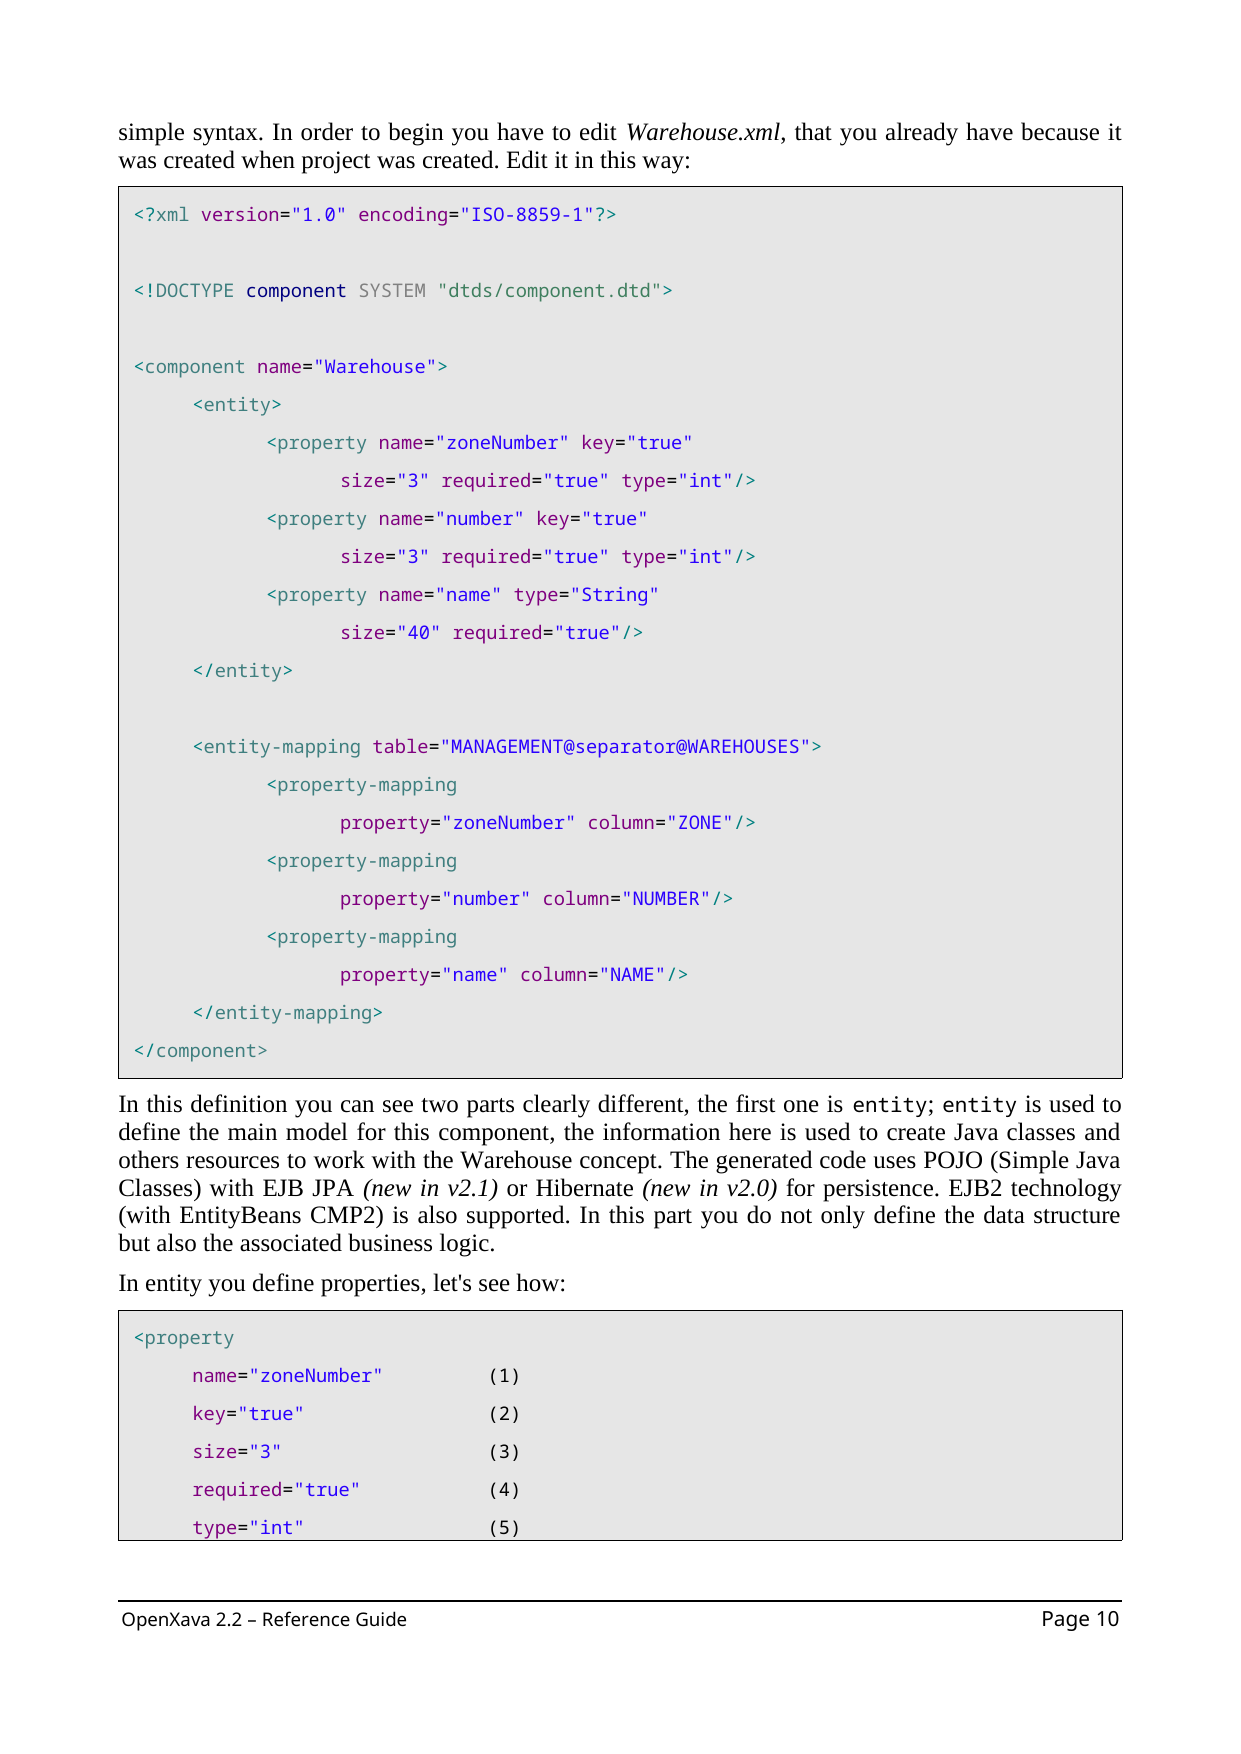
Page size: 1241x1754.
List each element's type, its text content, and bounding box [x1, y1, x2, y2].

text size="3" (3) [119, 1424, 1122, 1462]
text size="3" required="true" type="int"/> [119, 452, 1122, 490]
text property="number" column="NUMBER"/> [119, 870, 1122, 908]
text </entity> [119, 642, 1122, 680]
text <component name="Warehouse"> [119, 338, 1122, 376]
text name="zoneNumber" (1) [119, 1348, 1122, 1386]
text <property-mapping [119, 908, 1122, 946]
text <property [119, 1311, 1122, 1348]
text size="40" required="true"/> [119, 604, 1122, 642]
text <property name="number" key="true" [119, 490, 1122, 528]
text </entity-mapping> [119, 984, 1122, 1022]
text <?xml version="1.0" encoding="ISO-8859-1"?> [119, 187, 1122, 224]
text <property name="name" type="String" [119, 566, 1122, 604]
text <entity-mapping table="MANAGEMENT@separator@WAREHOUSES"> [119, 718, 1122, 756]
text <property-mapping [119, 756, 1122, 794]
text simple syntax. In order to begin you have to edit Warehouse.xml, that you already have because it was created when project was created. Edit it in this way: [118, 118, 1122, 173]
text type="int" (5) [119, 1500, 1122, 1540]
text <property-mapping [119, 832, 1122, 870]
text required="true" (4) [119, 1462, 1122, 1500]
text property="name" column="NAME"/> [119, 946, 1122, 984]
text <property name="zoneNumber" key="true" [119, 414, 1122, 452]
text <!DOCTYPE component SYSTEM "dtds/component.dtd"> [119, 262, 1122, 300]
text In this definition you can see two parts clearly different, the first one is entity; entity is used to define the main model for this component, the information here is used to create Java classes and others resources to work with the Warehouse concept. The generated code uses POJO (Simple Java Classes) with EJB JPA (new in v2.1) or Hibernate (new in v2.0) for persistence. EJB2 technology (with EntityBeans CMP2) is also supported. In this part you do not only define the data structure but also the associated business logic. [118, 1090, 1122, 1257]
text property="zoneNumber" column="ZONE"/> [119, 794, 1122, 832]
text </component> [119, 1022, 1122, 1078]
text <entity> [119, 376, 1122, 414]
text key="true" (2) [119, 1386, 1122, 1424]
text In entity you define properties, let's see how: [118, 1269, 1122, 1297]
text size="3" required="true" type="int"/> [119, 528, 1122, 566]
